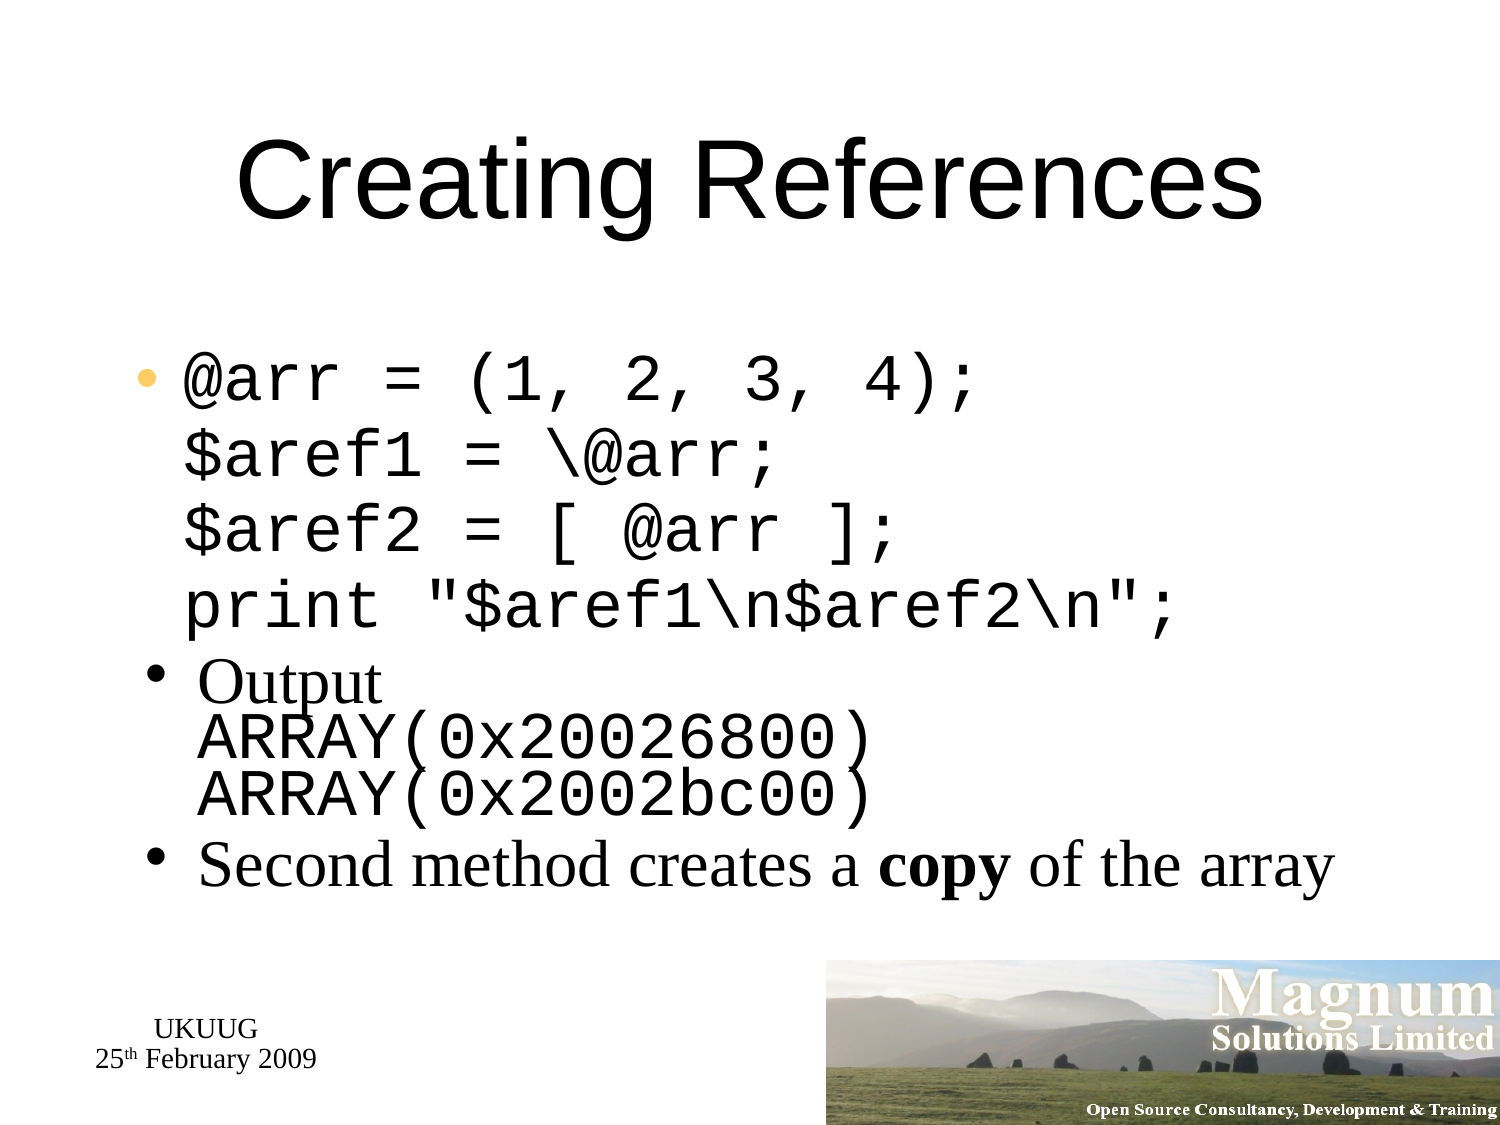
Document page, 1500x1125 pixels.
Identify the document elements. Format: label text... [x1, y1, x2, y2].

title Creating References [112, 62, 1388, 250]
list @arr = (1, 2, 3, 4); $aref1 = \@arr; $aref2 = [ @arr ]; print "$aref1\n$aref2\n"; Output ARRAY(0x20026800) ARRAY(0x2002bc00) Second method creates a copy of the array [112, 337, 1388, 1013]
picture [826, 960, 1500, 1125]
